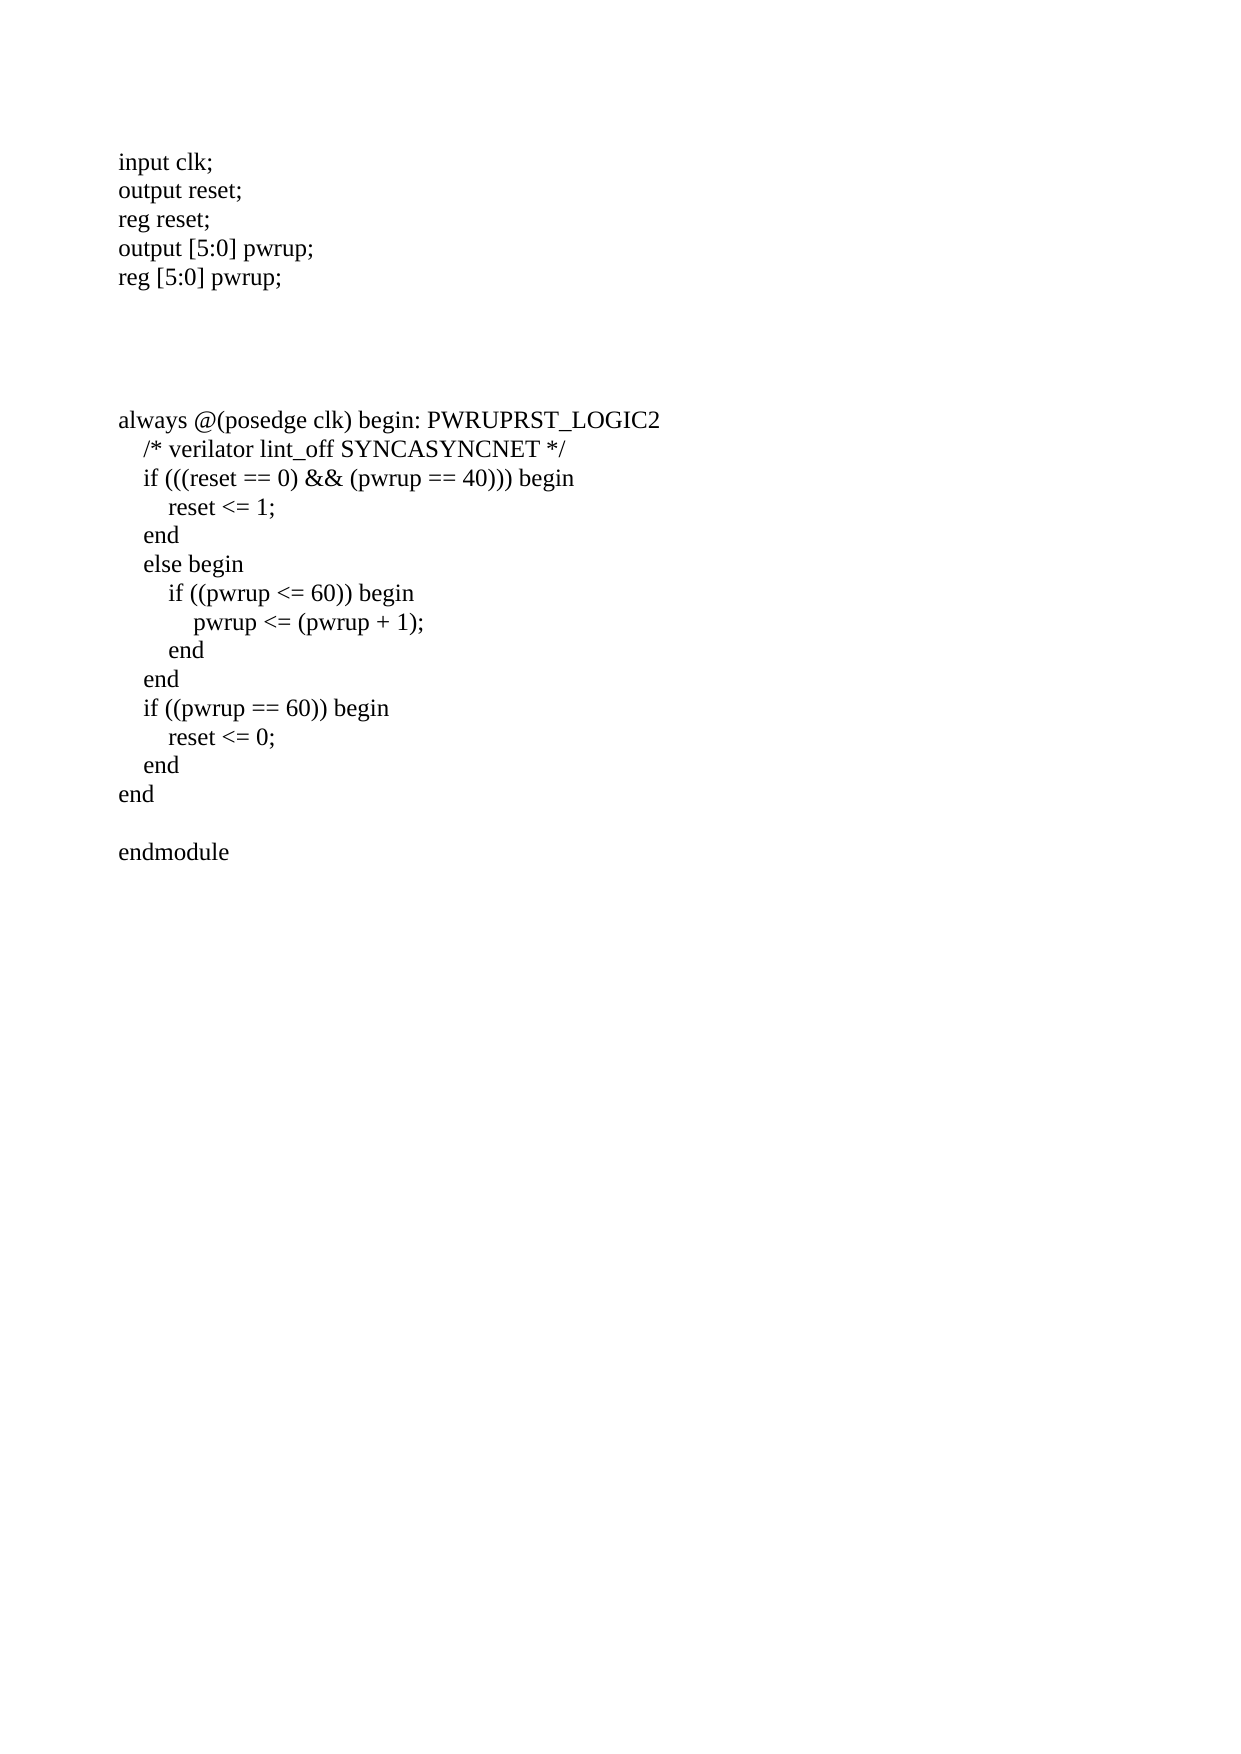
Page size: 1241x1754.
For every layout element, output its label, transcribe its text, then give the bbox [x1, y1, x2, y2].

text end [118, 779, 1122, 808]
text pwrup <= (pwrup + 1); [118, 607, 1122, 636]
text else begin [118, 549, 1122, 578]
text end [118, 664, 1122, 693]
text end [118, 751, 1122, 779]
text if (((reset == 0) && (pwrup == 40))) begin [118, 463, 1122, 492]
text endmodule [118, 837, 1122, 866]
text reset <= 1; [118, 492, 1122, 521]
text reg [5:0] pwrup; [118, 262, 1122, 291]
text end [118, 636, 1122, 664]
text reg reset; [118, 204, 1122, 233]
text reset <= 0; [118, 722, 1122, 751]
text always @(posedge clk) begin: PWRUPRST_LOGIC2 [118, 406, 1122, 434]
text output reset; [118, 176, 1122, 204]
text output [5:0] pwrup; [118, 233, 1122, 262]
text if ((pwrup == 60)) begin [118, 693, 1122, 722]
text if ((pwrup <= 60)) begin [118, 578, 1122, 607]
text /* verilator lint_off SYNCASYNCNET */ [118, 434, 1122, 463]
text input clk; [118, 147, 1122, 176]
text end [118, 521, 1122, 549]
